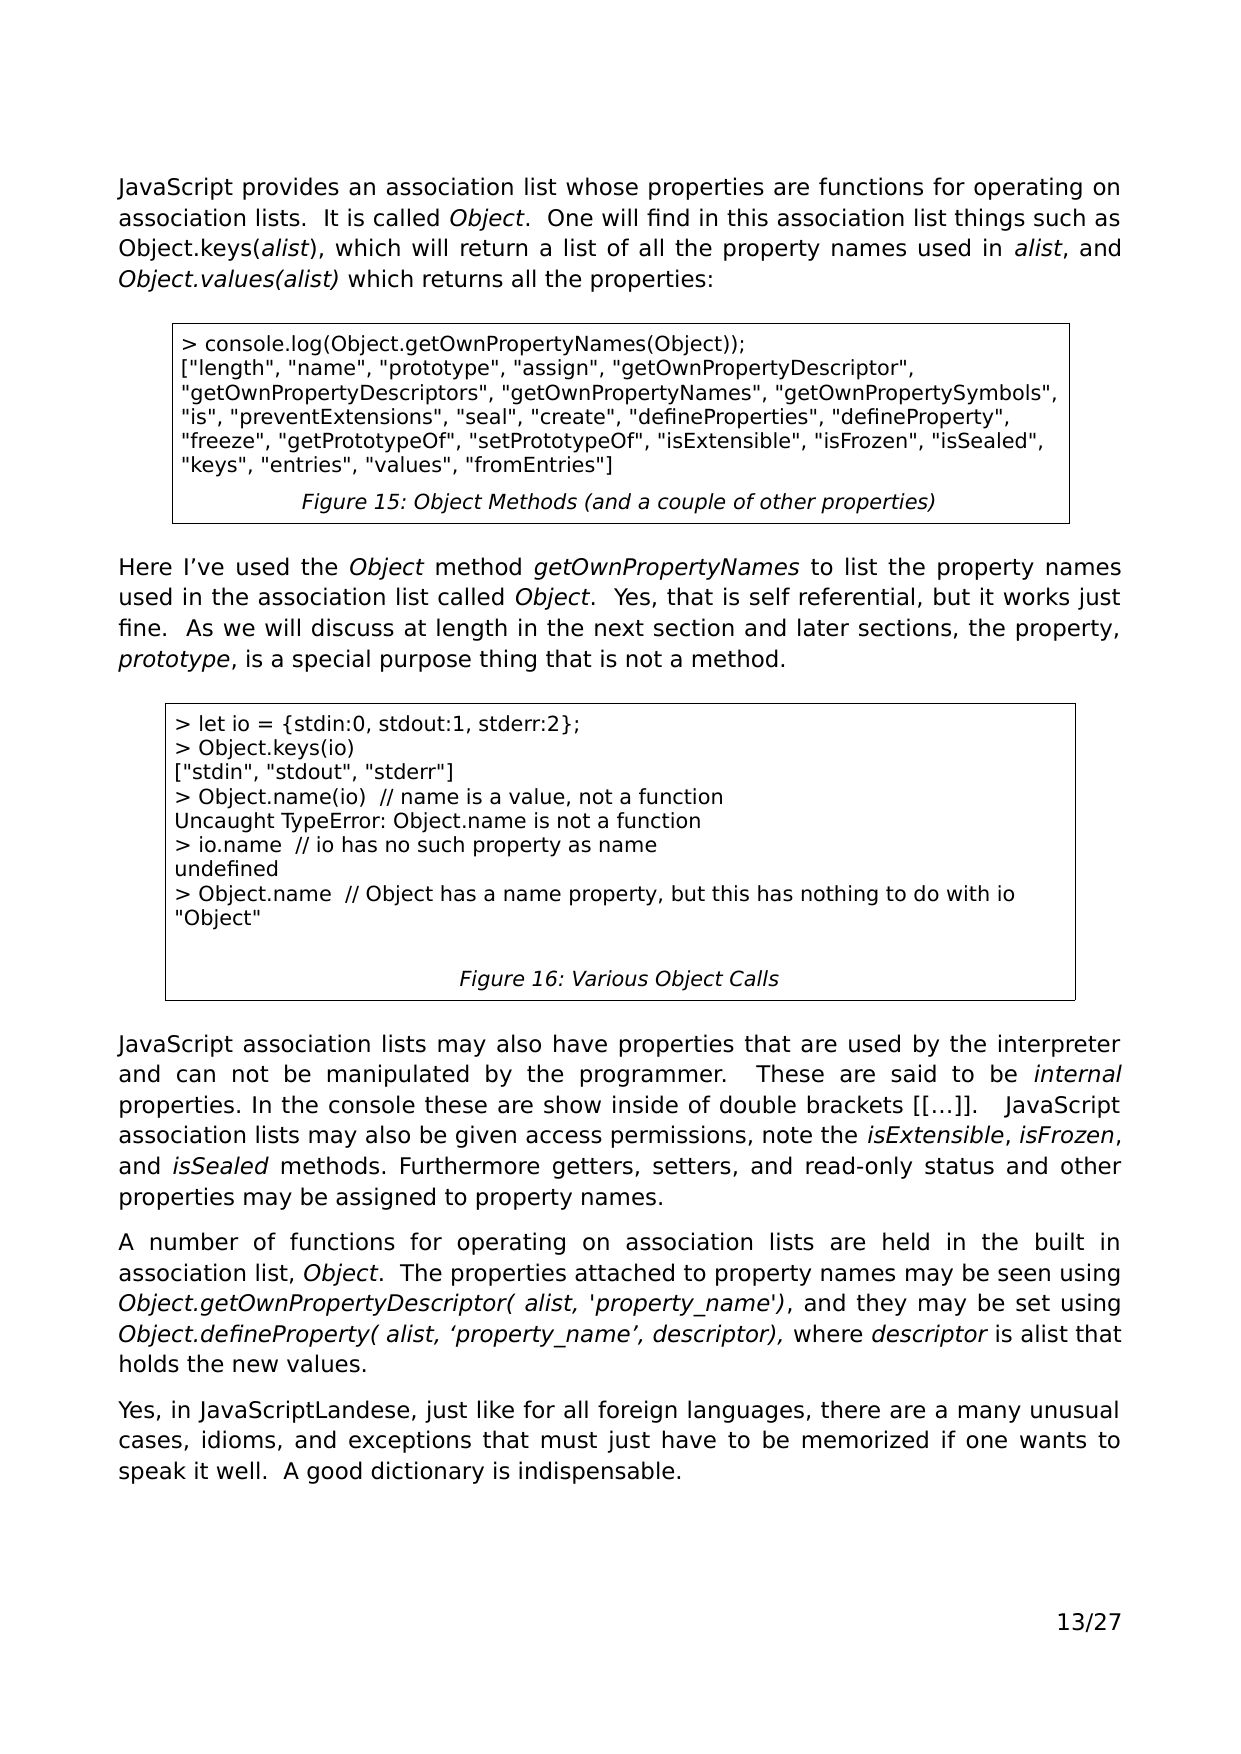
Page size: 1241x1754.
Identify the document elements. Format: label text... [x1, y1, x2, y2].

text Figure 15: Object Methods (and a couple of other properties) [181, 490, 1060, 514]
text undefined [174, 857, 1066, 882]
text JavaScript association lists may also have properties that are used by the interpreter and can not be manipulated by the programmer. These are said to be internal properties. In the console these are show inside of double brackets [[…]]. JavaScript association lists may also be given access permissions, note the isExtensible, isFrozen, and isSealed methods. Furthermore getters, setters, and read-only status and other properties may be assigned to property names. [118, 1031, 1122, 1211]
text Figure 16: Various Object Calls [174, 967, 1066, 991]
text A number of functions for operating on association lists are held in the built in association list, Object. The properties attached to property names may be seen using Object.getOwnPropertyDescriptor( alist, 'property_name'), and they may be set using Object.defineProperty( alist, ‘property_name’, descriptor), where descriptor is alist that holds the new values. [118, 1229, 1122, 1378]
text "Object" [174, 906, 1066, 954]
text JavaScript provides an association list whose properties are functions for operating on association lists. It is called Object. One will find in this association list things such as Object.keys(alist), which will return a list of all the property names used in alist, and Object.values(alist) which returns all the properties: [118, 174, 1122, 293]
text > Object.name // Object has a name property, but this has nothing to do with io [174, 882, 1066, 906]
text > let io = {stdin:0, stdout:1, stderr:2}; [174, 712, 1066, 736]
text Here I’ve used the Object method getOwnPropertyNames to list the property names used in the association list called Object. Yes, that is self referential, but it works just fine. As we will discuss at length in the next section and later sections, the property, prototype, is a special purpose thing that is not a method. [118, 554, 1122, 672]
text ["length", "name", "prototype", "assign", "getOwnPropertyDescriptor", "getOwnPropertyDescriptors", "getOwnPropertyNames", "getOwnPropertySymbols", "is", "preventExtensions", "seal", "create", "defineProperties", "defineProperty", "freeze", "getPrototypeOf", "setPrototypeOf", "isExtensible", "isFrozen", "isSealed", "keys", "entries", "values", "fromEntries"] [181, 356, 1060, 478]
text ["stdin", "stdout", "stderr"] > Object.name(io) // name is a value, not a function Uncaught TypeError: Object.name is not a function [174, 760, 1066, 833]
text Yes, in JavaScriptLandese, just like for all foreign languages, there are a many unusual cases, idioms, and exceptions that must just have to be memorized if one wants to speak it well. A good dictionary is indispensable. [118, 1397, 1122, 1485]
text > io.name // io has no such property as name [174, 833, 1066, 857]
text > Object.keys(io) [174, 736, 1066, 760]
text > console.log(Object.getOwnPropertyNames(Object)); [181, 332, 1060, 356]
